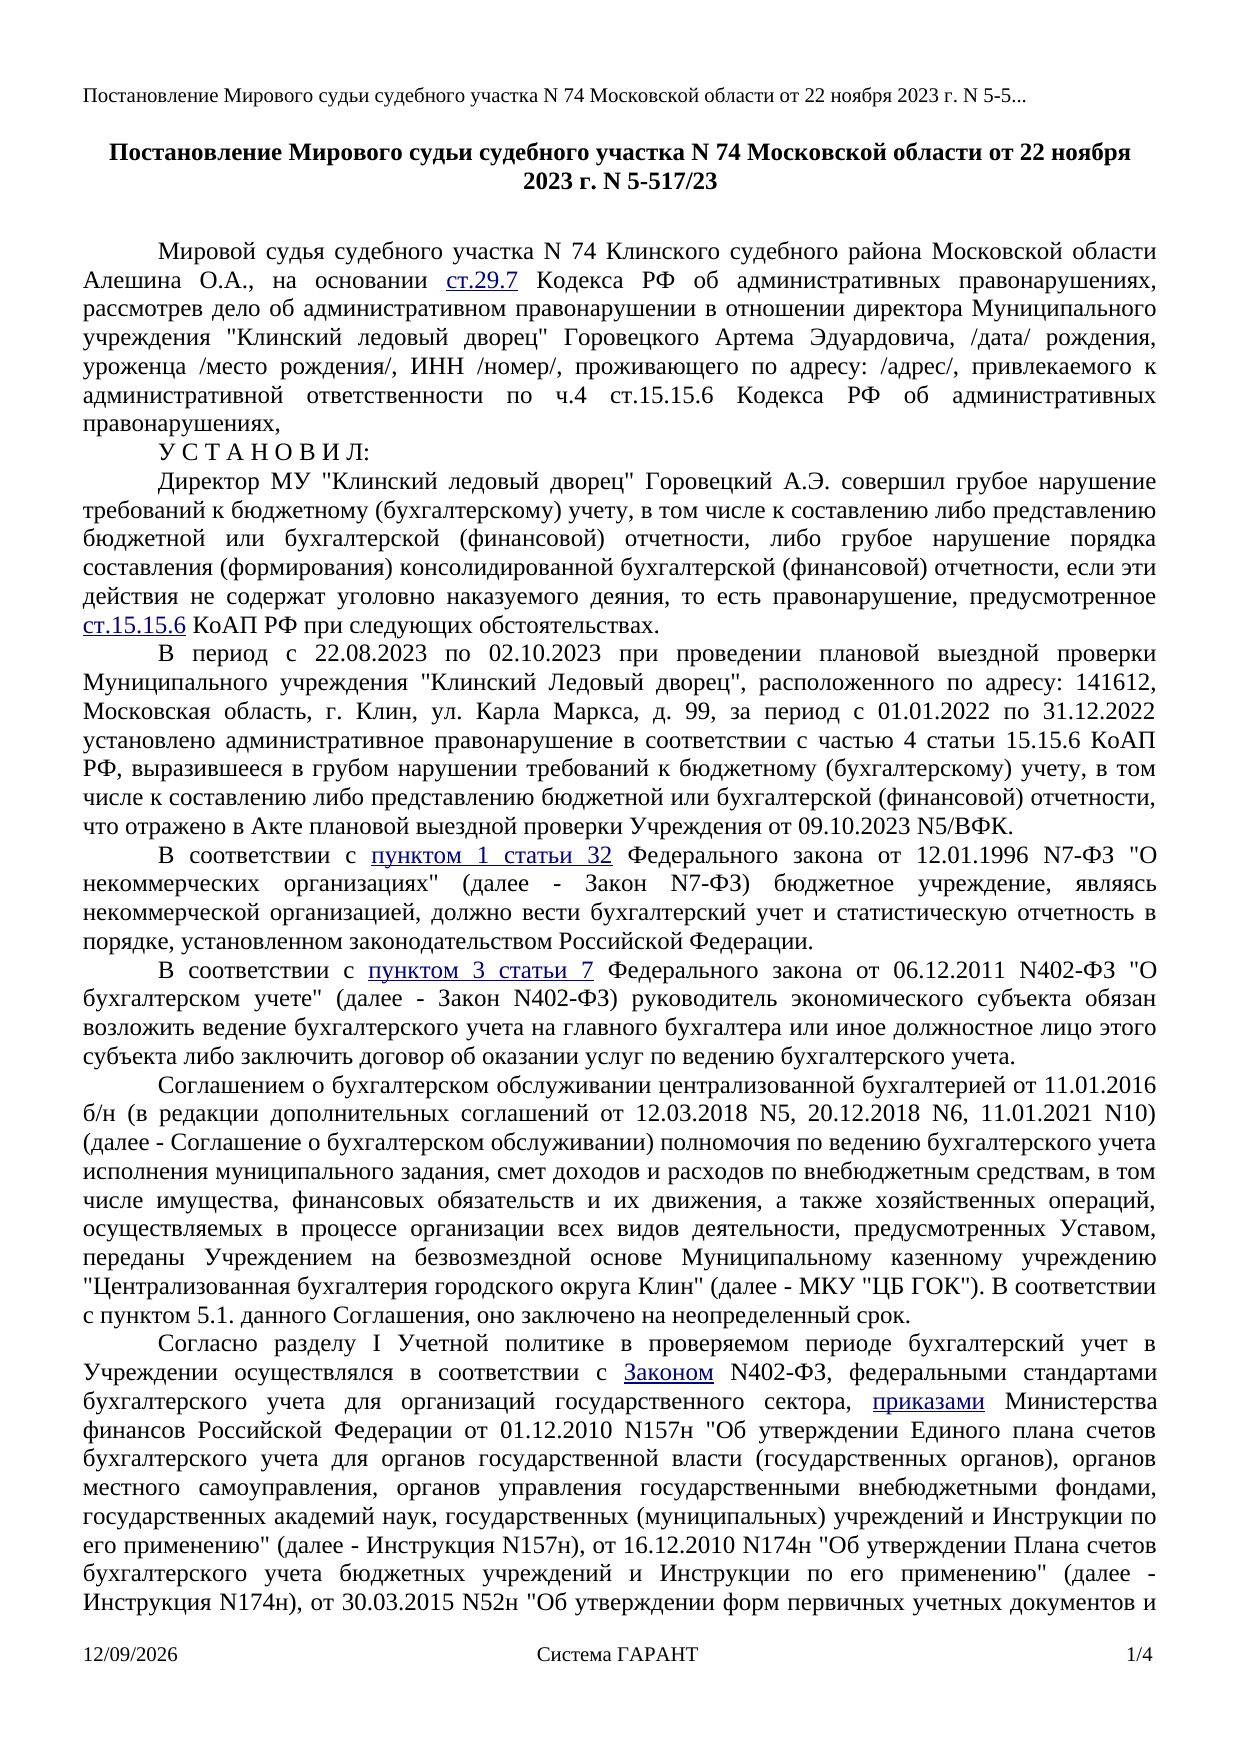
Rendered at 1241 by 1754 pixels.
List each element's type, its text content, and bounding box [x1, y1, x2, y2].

text В период с 22.08.2023 по 02.10.2023 при проведении плановой выездной проверки Муниципального учреждения "Клинский Ледовый дворец", расположенного по адресу: 141612, Московская область, г. Клин, ул. Карла Маркса, д. 99, за период с 01.01.2022 по 31.12.2022 установлено административное правонарушение в соответствии с частью 4 статьи 15.15.6 КоАП РФ, выразившееся в грубом нарушении требований к бюджетному (бухгалтерскому) учету, в том числе к составлению либо представлению бюджетной или бухгалтерской (финансовой) отчетности, что отражено в Акте плановой выездной проверки Учреждения от 09.10.2023 N5/ВФК. [83, 638, 1157, 840]
text В соответствии с пунктом 1 статьи 32 Федерального закона от 12.01.1996 N7-ФЗ "О некоммерческих организациях" (далее - Закон N7-ФЗ) бюджетное учреждение, являясь некоммерческой организацией, должно вести бухгалтерский учет и статистическую отчетность в порядке, установленном законодательством Российской Федерации. [83, 840, 1157, 955]
text Соглашением о бухгалтерском обслуживании централизованной бухгалтерией от 11.01.2016 б/н (в редакции дополнительных соглашений от 12.03.2018 N5, 20.12.2018 N6, 11.01.2021 N10) (далее - Соглашение о бухгалтерском обслуживании) полномочия по ведению бухгалтерского учета исполнения муниципального задания, смет доходов и расходов по внебюджетным средствам, в том числе имущества, финансовых обязательств и их движения, а также хозяйственных операций, осуществляемых в процессе организации всех видов деятельности, предусмотренных Уставом, переданы Учреждением на безвозмездной основе Муниципальному казенному учреждению "Централизованная бухгалтерия городского округа Клин" (далее - МКУ "ЦБ ГОК"). В соответствии с пунктом 5.1. данного Соглашения, оно заключено на неопределенный срок. [83, 1070, 1157, 1328]
subtitle Постановление Мирового судьи судебного участка N 74 Московской области от 22 ноября 2023 г. N 5-517/23 [83, 137, 1157, 195]
text Директор МУ "Клинский ледовый дворец" Горовецкий А.Э. совершил грубое нарушение требований к бюджетному (бухгалтерскому) учету, в том числе к составлению либо представлению бюджетной или бухгалтерской (финансовой) отчетности, либо грубое нарушение порядка составления (формирования) консолидированной бухгалтерской (финансовой) отчетности, если эти действия не содержат уголовно наказуемого деяния, то есть правонарушение, предусмотренное ст.15.15.6 КоАП РФ при следующих обстоятельствах. [83, 466, 1157, 638]
text Мировой судья судебного участка N 74 Клинского судебного района Московской области Алешина О.А., на основании ст.29.7 Кодекса РФ об административных правонарушениях, рассмотрев дело об административном правонарушении в отношении директора Муниципального учреждения "Клинский ледовый дворец" Горовецкого Артема Эдуардовича, /дата/ рождения, уроженца /место рождения/, ИНН /номер/, проживающего по адресу: /адрес/, привлекаемого к административной ответственности по ч.4 ст.15.15.6 Кодекса РФ об административных правонарушениях, [83, 236, 1157, 437]
text В соответствии с пунктом 3 статьи 7 Федерального закона от 06.12.2011 N402-ФЗ "О бухгалтерском учете" (далее - Закон N402-ФЗ) руководитель экономического субъекта обязан возложить ведение бухгалтерского учета на главного бухгалтера или иное должностное лицо этого субъекта либо заключить договор об оказании услуг по ведению бухгалтерского учета. [83, 955, 1157, 1070]
text Согласно разделу I Учетной политике в проверяемом периоде бухгалтерский учет в Учреждении осуществлялся в соответствии с Законом N402-ФЗ, федеральными стандартами бухгалтерского учета для организаций государственного сектора, приказами Министерства финансов Российской Федерации от 01.12.2010 N157н "Об утверждении Единого плана счетов бухгалтерского учета для органов государственной власти (государственных органов), органов местного самоуправления, органов управления государственными внебюджетными фондами, государственных академий наук, государственных (муниципальных) учреждений и Инструкции по его применению" (далее - Инструкция N157н), от 16.12.2010 N174н "Об утверждении Плана счетов бухгалтерского учета бюджетных учреждений и Инструкции по его применению" (далее - Инструкция N174н), от 30.03.2015 N52н "Об утверждении форм первичных учетных документов и [83, 1328, 1157, 1616]
text У С Т А Н О В И Л: [83, 437, 1157, 466]
